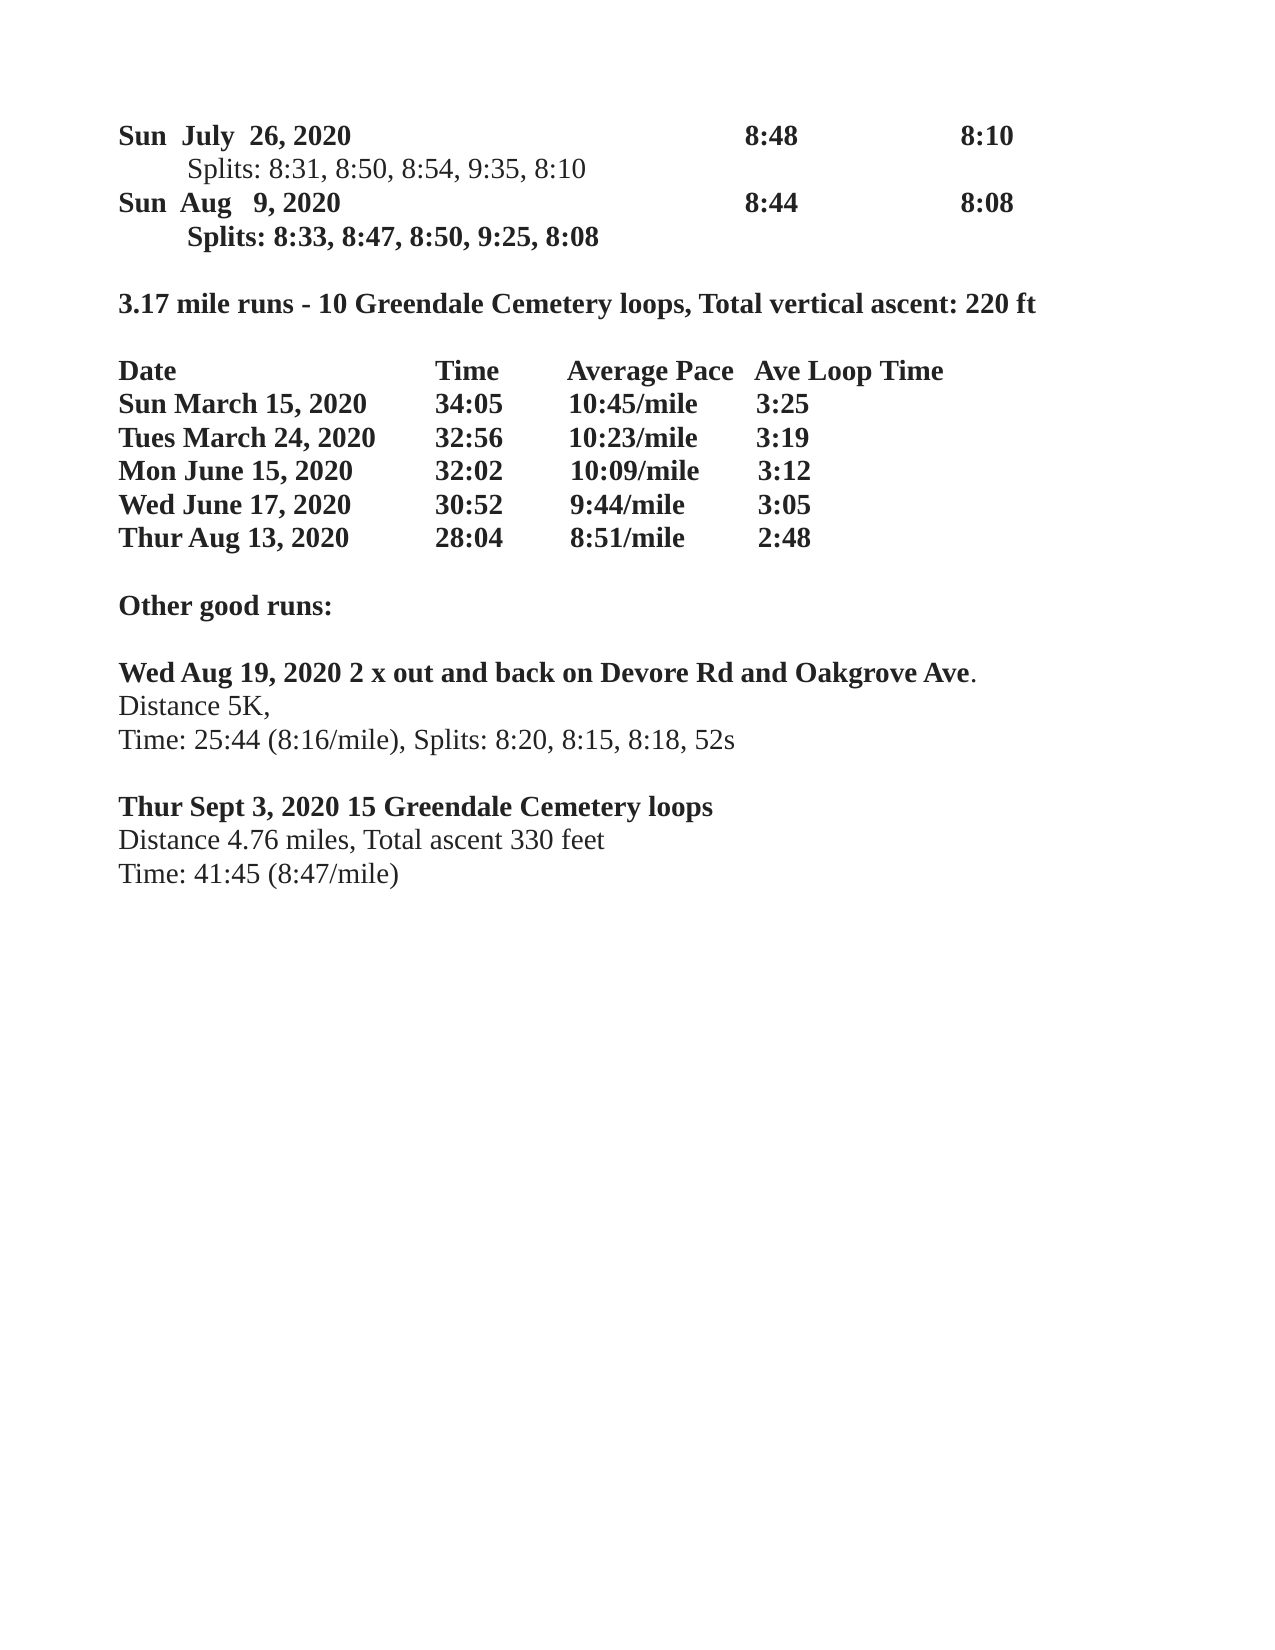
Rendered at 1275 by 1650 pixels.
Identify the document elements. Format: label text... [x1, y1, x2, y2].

text Sun March 15, 2020 34:05 10:45/mile 3:25 [118, 386, 1161, 420]
text Wed June 17, 2020 30:52 9:44/mile 3:05 [118, 487, 1161, 521]
text Date Time Average Pace Ave Loop Time [118, 353, 1161, 386]
text Thur Sept 3, 2020 15 Greendale Cemetery loops [118, 789, 1161, 822]
text Distance 4.76 miles, Total ascent 330 feet [118, 822, 1161, 856]
text Sun Aug 9, 2020 8:44 8:08 Splits: 8:33, 8:47, 8:50, 9:25, 8:08 [118, 185, 1161, 252]
list 3.17 mile runs - 10 Greendale Cemetery loops, Total vertical ascent: 220 ft [118, 286, 1161, 319]
text Time: 41:45 (8:47/mile) [118, 856, 1161, 889]
text Thur Aug 13, 2020 28:04 8:51/mile 2:48 [118, 521, 1161, 554]
text Wed Aug 19, 2020 2 x out and back on Devore Rd and Oakgrove Ave. [118, 655, 1161, 688]
text Mon June 15, 2020 32:02 10:09/mile 3:12 [118, 453, 1161, 487]
text Sun July 26, 2020 8:48 8:10 Splits: 8:31, 8:50, 8:54, 9:35, 8:10 [118, 118, 1161, 185]
text Tues March 24, 2020 32:56 10:23/mile 3:19 [118, 420, 1161, 453]
text Other good runs: [118, 588, 1161, 621]
text Time: 25:44 (8:16/mile), Splits: 8:20, 8:15, 8:18, 52s [118, 722, 1161, 755]
text Distance 5K, [118, 688, 1161, 722]
